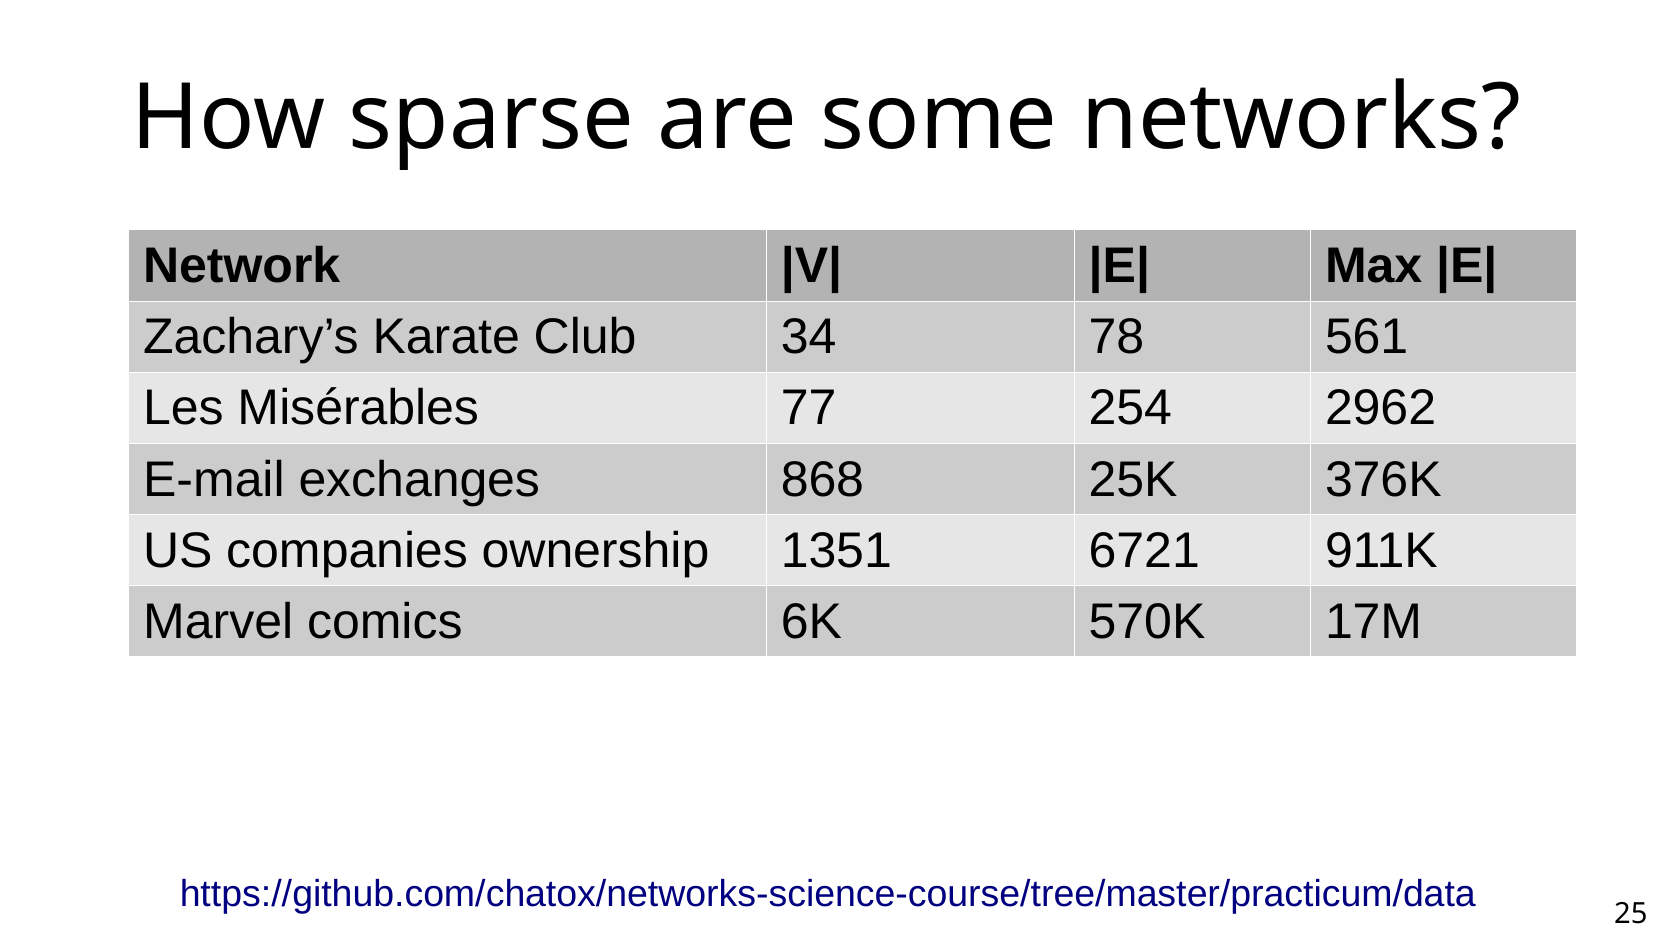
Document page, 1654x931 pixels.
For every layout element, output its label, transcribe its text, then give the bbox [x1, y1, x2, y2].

table_cell 34 [767, 302, 1074, 372]
table_cell 570K [1075, 586, 1310, 656]
table_cell 25K [1075, 444, 1310, 514]
table_cell 911K [1311, 515, 1576, 585]
table_cell 6721 [1075, 515, 1310, 585]
table_cell 17M [1311, 586, 1576, 656]
table_cell 868 [767, 444, 1074, 514]
table_cell E-mail exchanges [129, 444, 766, 514]
text_box https://github.com/chatox/networks-science-course/tree/master/practicum/data [165, 864, 1492, 916]
table_cell Les Misérables [129, 373, 766, 443]
table_cell 78 [1075, 302, 1310, 372]
title How sparse are some networks? [82, 1, 1571, 226]
table_cell US companies ownership [129, 515, 766, 585]
table_cell 1351 [767, 515, 1074, 585]
table_cell 6K [767, 586, 1074, 656]
table_cell 77 [767, 373, 1074, 443]
table_cell 561 [1311, 302, 1576, 372]
table_cell Marvel comics [129, 586, 766, 656]
table_cell 254 [1075, 373, 1310, 443]
table_header |E| [1075, 230, 1310, 301]
table_header Network [129, 230, 766, 301]
table_cell 376K [1311, 444, 1576, 514]
table_cell 2962 [1311, 373, 1576, 443]
table_cell Zachary’s Karate Club [129, 302, 766, 372]
table_header |V| [767, 230, 1074, 301]
table_header Max |E| [1311, 230, 1576, 301]
